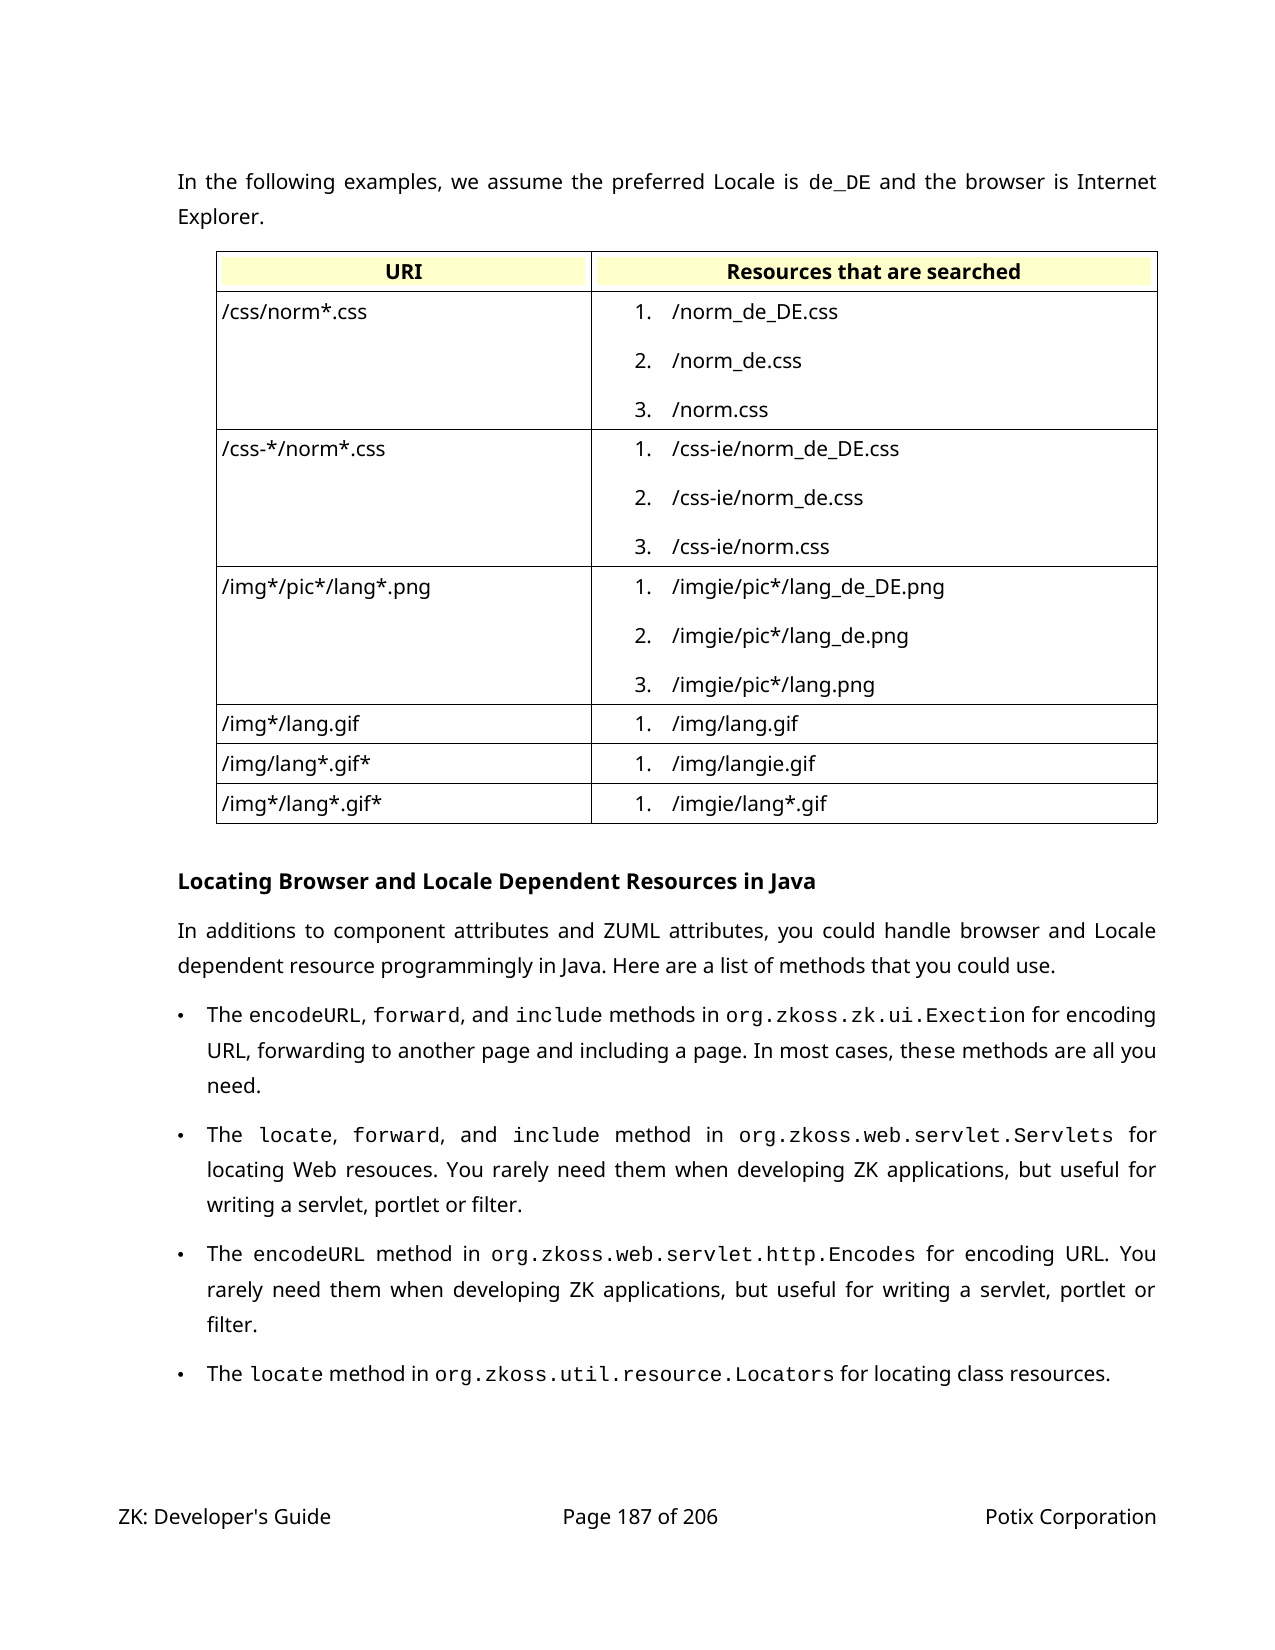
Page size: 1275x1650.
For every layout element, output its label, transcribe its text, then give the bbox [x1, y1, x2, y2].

table_cell /css-*/norm*.css [217, 430, 591, 566]
subtitle Locating Browser and Locale Dependent Resources in Java [177, 866, 1157, 896]
list The encodeURL method in org.zkoss.web.servlet.http.Encodes for encoding URL. You rarely need them when developing ZK applications, but useful for writing a servlet, portlet or filter. [177, 1239, 1157, 1338]
table_header Resources that are searched [592, 252, 1157, 291]
table_cell /norm_de_DE.css /norm_de.css /norm.css [592, 292, 1157, 429]
table_cell /img*/lang*.gif* [217, 784, 591, 823]
table_cell /imgie/pic*/lang_de_DE.png /imgie/pic*/lang_de.png /imgie/pic*/lang.png [592, 567, 1157, 704]
table_cell /img*/lang.gif [217, 705, 591, 743]
table_cell /img/langie.gif [592, 744, 1157, 783]
table_cell /img*/pic*/lang*.png [217, 567, 591, 704]
table_cell /img/lang.gif [592, 705, 1157, 743]
table_cell /css-ie/norm_de_DE.css /css-ie/norm_de.css /css-ie/norm.css [592, 430, 1157, 566]
text In additions to component attributes and ZUML attributes, you could handle browser and Locale dependent resource programmingly in Java. Here are a list of methods that you could use. [177, 916, 1157, 980]
text In the following examples, we assume the preferred Locale is de_DE and the browser is Internet Explorer. [177, 167, 1157, 231]
table_header URI [217, 252, 591, 291]
list The locate method in org.zkoss.util.resource.Locators for locating class resources. [177, 1359, 1157, 1388]
table_cell /css/norm*.css [217, 292, 591, 429]
list The encodeURL, forward, and include methods in org.zkoss.zk.ui.Exection for encoding URL, forwarding to another page and including a page. In most cases, these methods are all you need. [177, 1000, 1157, 1099]
list The locate, forward, and include method in org.zkoss.web.servlet.Servlets for locating Web resouces. You rarely need them when developing ZK applications, but useful for writing a servlet, portlet or filter. [177, 1120, 1157, 1219]
table_cell /img/lang*.gif* [217, 744, 591, 783]
table_cell /imgie/lang*.gif [592, 784, 1157, 823]
